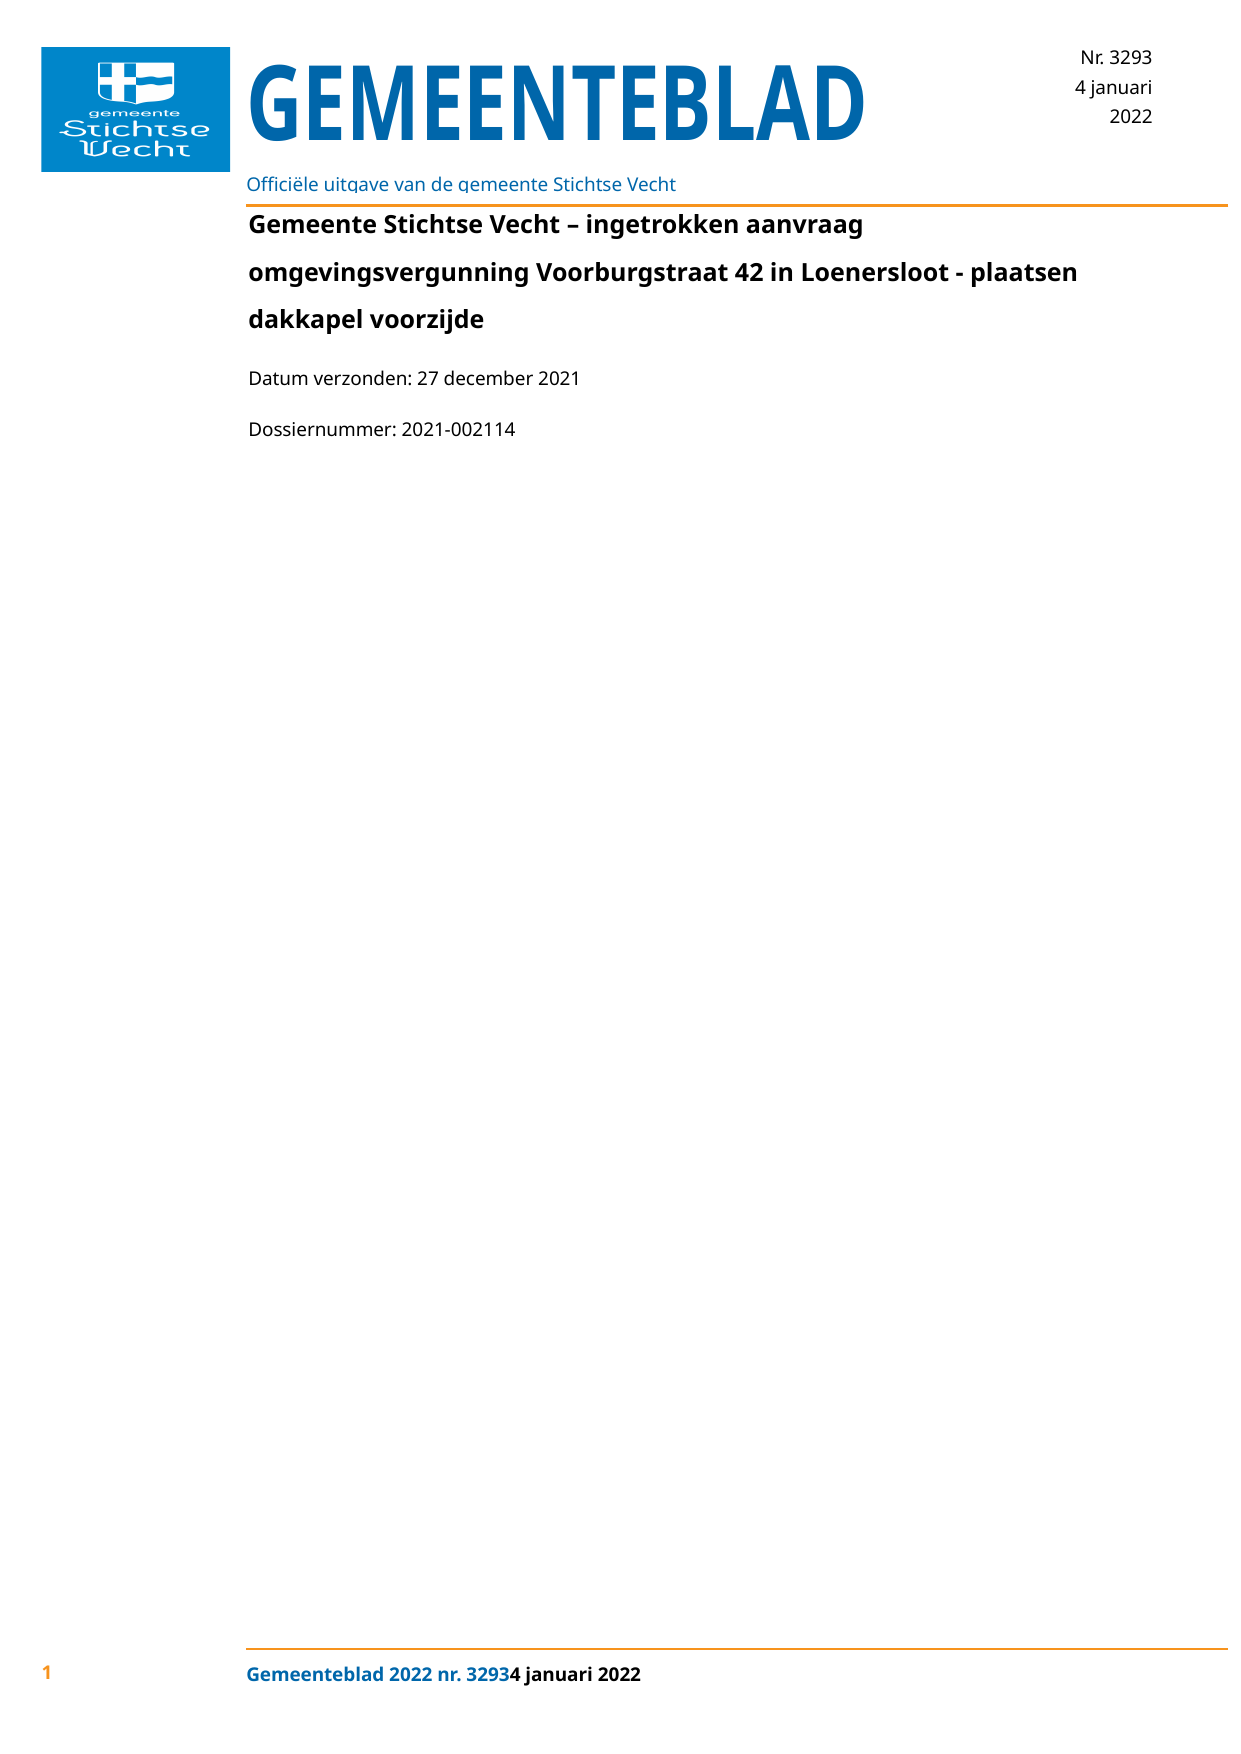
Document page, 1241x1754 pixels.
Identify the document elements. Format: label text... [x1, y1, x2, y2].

picture [137, 63, 174, 103]
text Gemeente Stichtse Vecht – ingetrokken aanvraag omgevingsvergunning Voorburgstraat 42 in Loenersloot - plaatsen dakkapel voorzijde [248, 207, 1152, 336]
text Datum verzonden: 27 december 2021 [248, 366, 1152, 391]
picture [99, 63, 135, 101]
text Dossiernummer: 2021-002114 [248, 416, 1152, 442]
